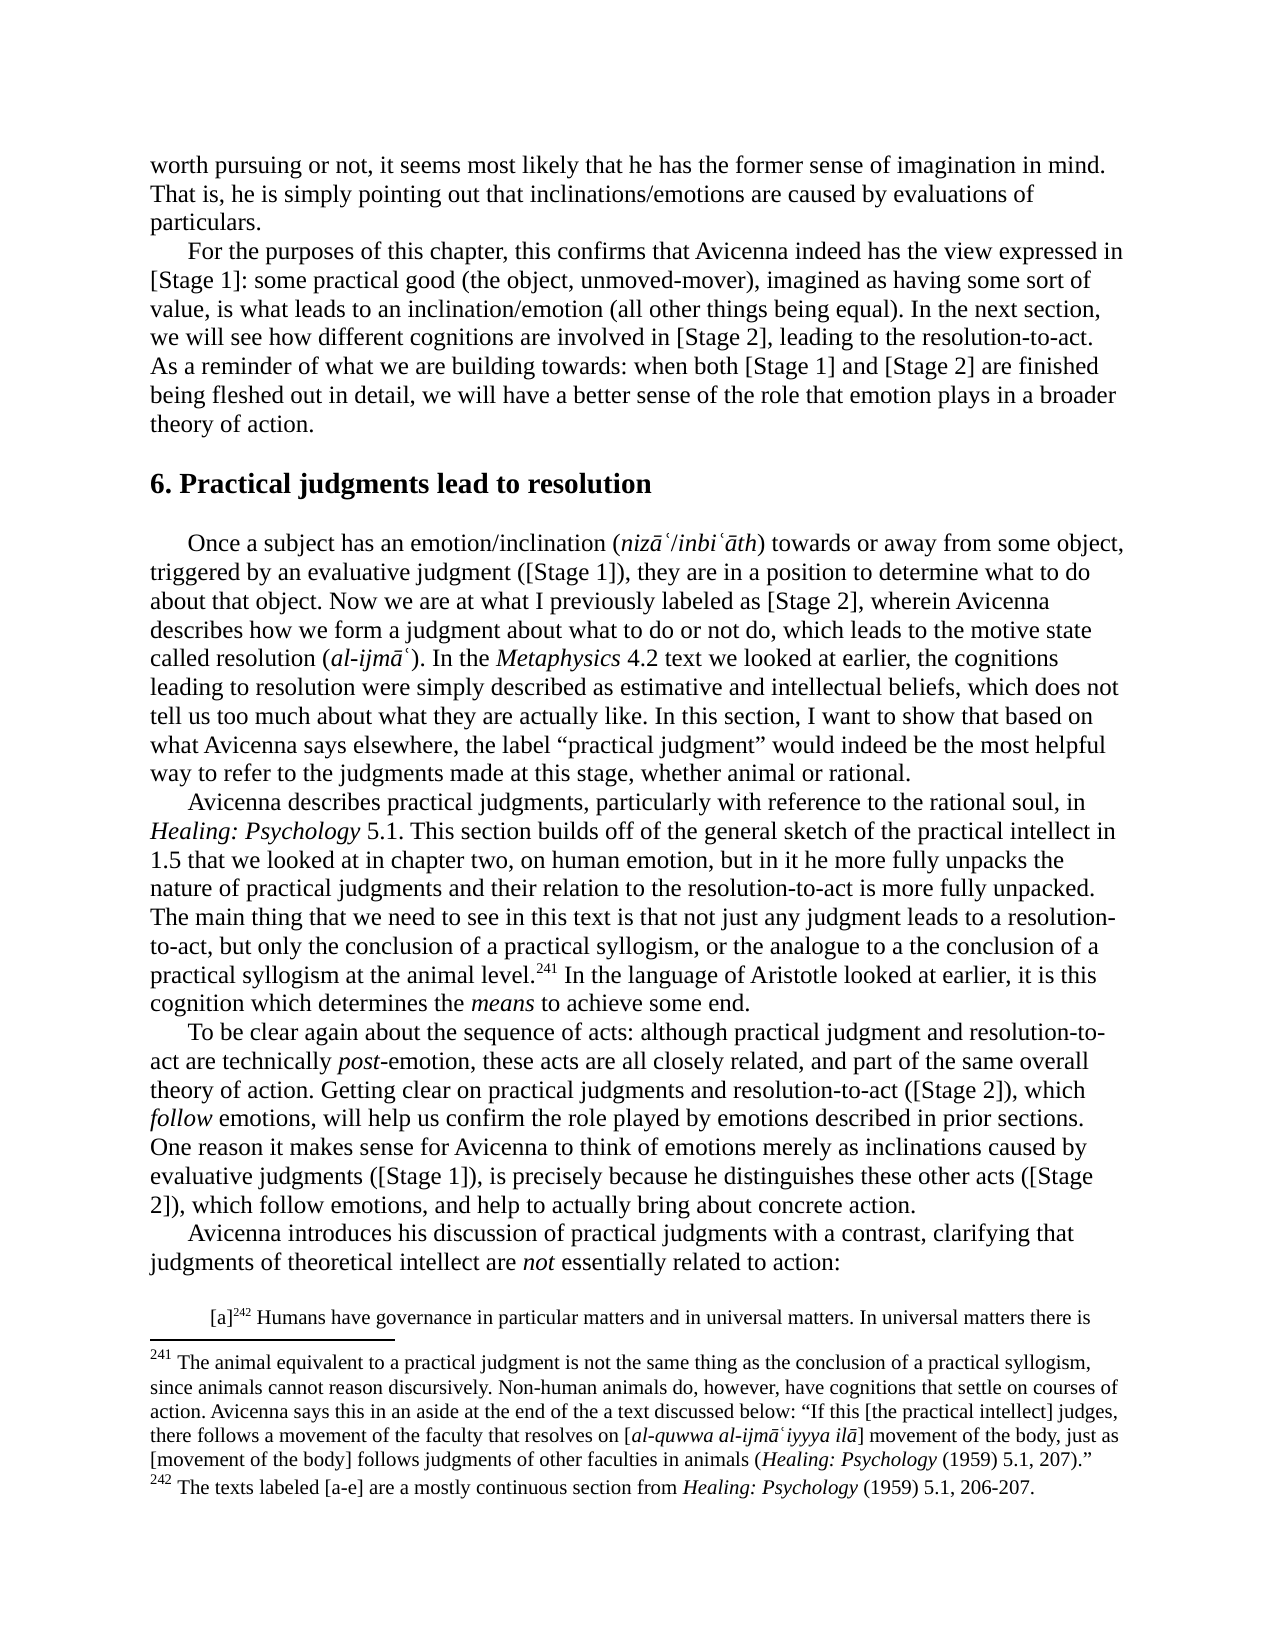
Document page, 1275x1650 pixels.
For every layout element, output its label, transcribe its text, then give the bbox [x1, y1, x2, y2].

text To be clear again about the sequence of acts: although practical judgment and resolution-to-act are technically post-emotion, these acts are all closely related, and part of the same overall theory of action. Getting clear on practical judgments and resolution-to-act ([Stage 2]), which follow emotions, will help us confirm the role played by emotions described in prior sections. One reason it makes sense for Avicenna to think of emotions merely as inclinations caused by evaluative judgments ([Stage 1]), is precisely because he distinguishes these other acts ([Stage 2]), which follow emotions, and help to actually bring about concrete action. [150, 1017, 1125, 1218]
text Avicenna describes practical judgments, particularly with reference to the rational soul, in Healing: Psychology 5.1. This section builds off of the general sketch of the practical intellect in 1.5 that we looked at in chapter two, on human emotion, but in it he more fully unpacks the nature of practical judgments and their relation to the resolution-to-act is more fully unpacked. The main thing that we need to see in this text is that not just any judgment leads to a resolution-to-act, but only the conclusion of a practical syllogism, or the analogue to a the conclusion of a practical syllogism at the animal level. In the language of Aristotle looked at earlier, it is this cognition which determines the means to achieve some end. [150, 787, 1125, 1017]
text The animal equivalent to a practical judgment is not the same thing as the conclusion of a practical syllogism, since animals cannot reason discursively. Non-human animals do, however, have cognitions that settle on courses of action. Avicenna says this in an aside at the end of the a text discussed below: “If this [the practical intellect] judges, there follows a movement of the faculty that resolves on [al-quwwa al-ijmāʿiyyya ilā] movement of the body, just as [movement of the body] follows judgments of other faculties in animals (Healing: Psychology (1959) 5.1, 207).” [150, 1346, 1125, 1471]
subtitle 6. Practical judgments lead to resolution [150, 466, 1125, 500]
text Avicenna introduces his discussion of practical judgments with a contrast, clarifying that judgments of theoretical intellect are not essentially related to action: [150, 1218, 1125, 1276]
text The texts labeled [a-e] are a mostly continuous section from Healing: Psychology (1959) 5.1, 206-207. [150, 1471, 1125, 1500]
text Once a subject has an emotion/inclination (nizāʿ/inbiʿāth) towards or away from some object, triggered by an evaluative judgment ([Stage 1]), they are in a position to determine what to do about that object. Now we are at what I previously labeled as [Stage 2], wherein Avicenna describes how we form a judgment about what to do or not do, which leads to the motive state called resolution (al-ijmāʿ). In the Metaphysics 4.2 text we looked at earlier, the cognitions leading to resolution were simply described as estimative and intellectual beliefs, which does not tell us too much about what they are actually like. In this section, I want to show that based on what Avicenna says elsewhere, the label “practical judgment” would indeed be the most helpful way to refer to the judgments made at this stage, whether animal or rational. [150, 528, 1125, 787]
text worth pursuing or not, it seems most likely that he has the former sense of imagination in mind. That is, he is simply pointing out that inclinations/emotions are caused by evaluations of particulars. [150, 150, 1125, 236]
text [a] Humans have governance in particular matters and in universal matters. In universal matters there is [210, 1305, 1125, 1329]
text For the purposes of this chapter, this confirms that Avicenna indeed has the view expressed in [Stage 1]: some practical good (the object, unmoved-mover), imagined as having some sort of value, is what leads to an inclination/emotion (all other things being equal). In the next section, we will see how different cognitions are involved in [Stage 2], leading to the resolution-to-act. As a reminder of what we are building towards: when both [Stage 1] and [Stage 2] are finished being fleshed out in detail, we will have a better sense of the role that emotion plays in a broader theory of action. [150, 236, 1125, 437]
